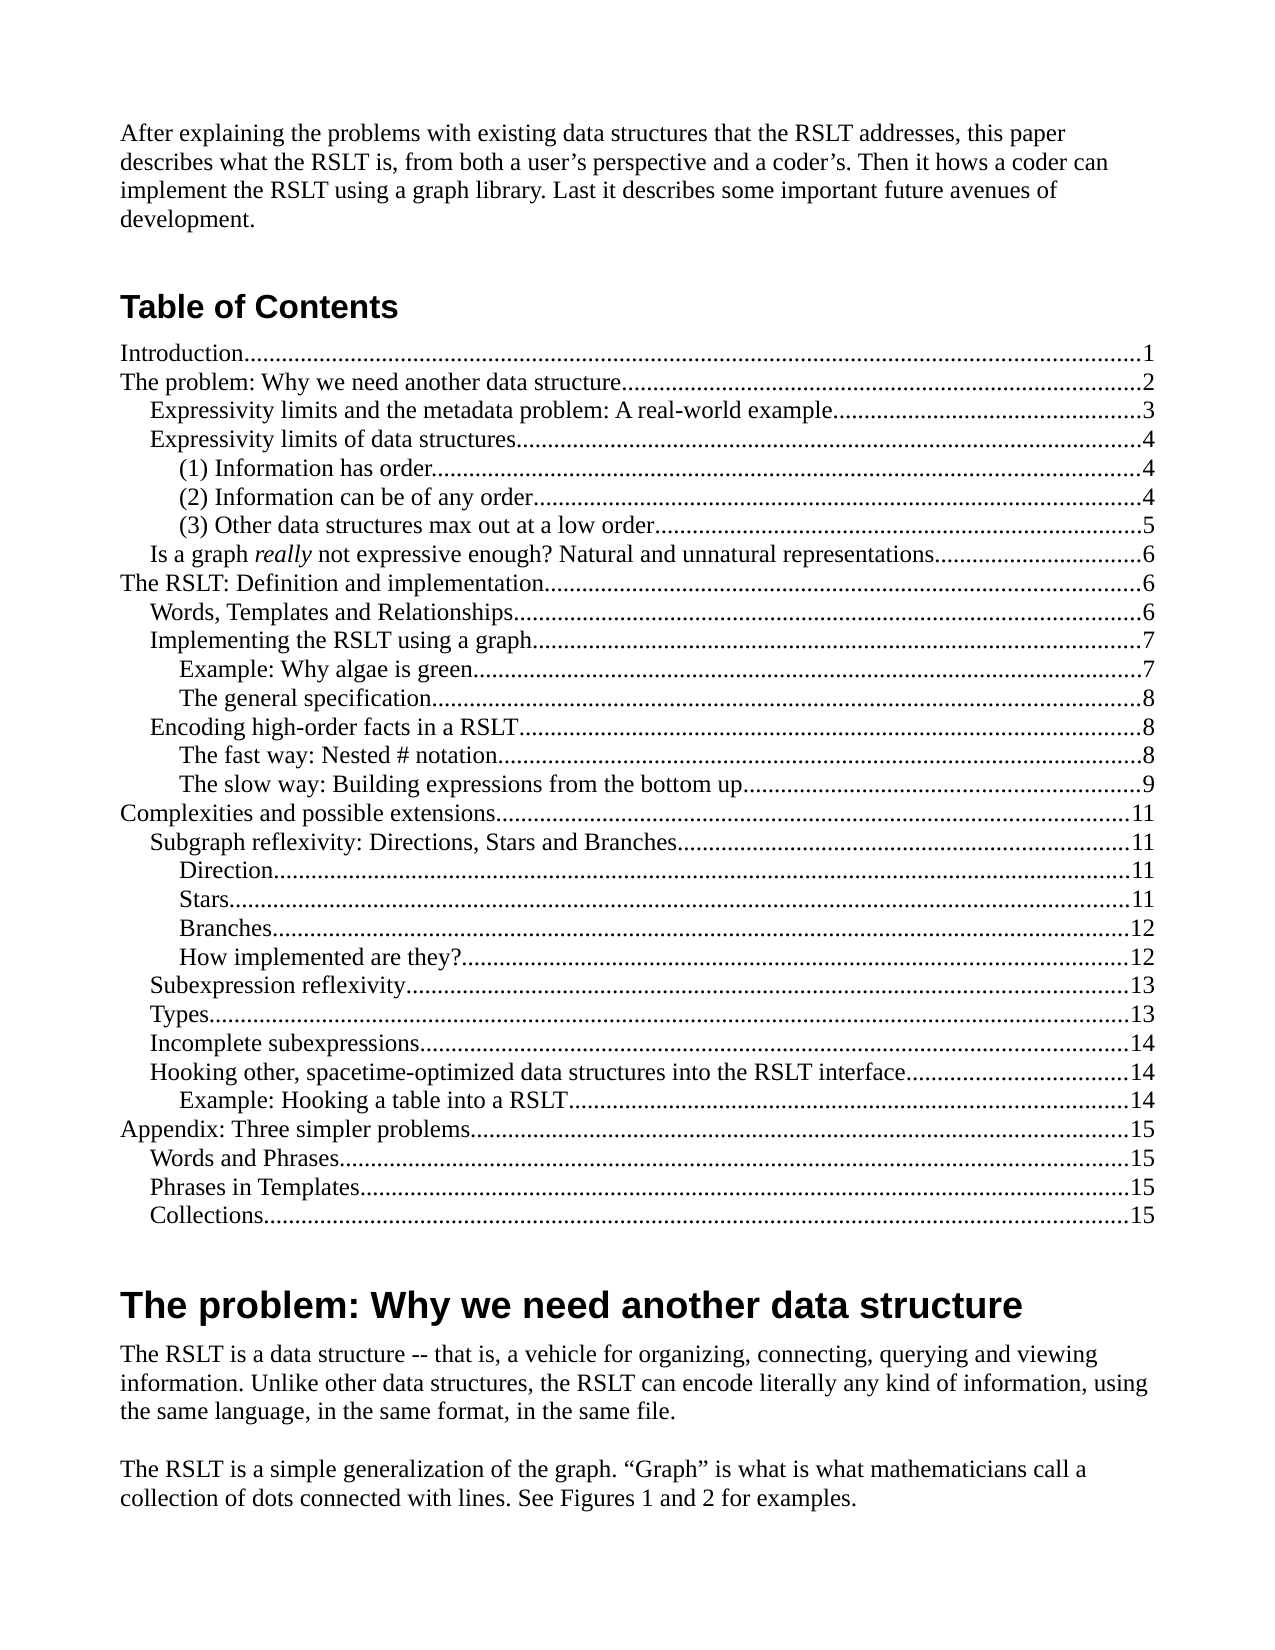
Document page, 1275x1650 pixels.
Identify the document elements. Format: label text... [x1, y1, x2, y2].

text The RSLT is a simple generalization of the graph. “Graph” is what is what mathematicians call a collection of dots connected with lines. See Figures 1 and 2 for examples. [120, 1454, 1155, 1511]
text Incomplete subexpressions 14 [149, 1028, 1155, 1057]
text The problem: Why we need another data structure 2 [120, 367, 1155, 395]
text Types 13 [149, 999, 1155, 1028]
text Encoding high-order facts in a RSLT 8 [149, 712, 1155, 740]
text Hooking other, spacetime-optimized data structures into the RSLT interface 14 [149, 1057, 1155, 1085]
text Branches 12 [179, 913, 1155, 942]
text Collections 15 [149, 1200, 1155, 1229]
text (2) Information can be of any order 4 [179, 482, 1155, 510]
text The RSLT is a data structure -- that is, a vehicle for organizing, connecting, querying and viewing information. Unlike other data structures, the RSLT can encode literally any kind of information, using the same language, in the same format, in the same file. [120, 1339, 1155, 1425]
text After explaining the problems with existing data structures that the RSLT addresses, this paper describes what the RSLT is, from both a user’s perspective and a coder’s. Then it hows a coder can implement the RSLT using a graph library. Last it describes some important future avenues of development. [120, 118, 1155, 233]
text Words, Templates and Relationships 6 [149, 597, 1155, 625]
text Example: Hooking a table into a RSLT 14 [179, 1085, 1155, 1114]
subtitle The problem: Why we need another data structure [120, 1283, 1155, 1326]
text Phrases in Templates 15 [149, 1172, 1155, 1200]
text (3) Other data structures max out at a low order 5 [179, 510, 1155, 539]
text How implemented are they? 12 [179, 942, 1155, 970]
text The general specification 8 [179, 683, 1155, 712]
text The slow way: Building expressions from the bottom up 9 [179, 769, 1155, 798]
text Expressivity limits of data structures 4 [149, 424, 1155, 453]
text Subgraph reflexivity: Directions, Stars and Branches 11 [149, 827, 1155, 855]
text Implementing the RSLT using a graph 7 [149, 625, 1155, 654]
text Stars 11 [179, 884, 1155, 913]
text The RSLT: Definition and implementation 6 [120, 568, 1155, 597]
text Is a graph really not expressive enough? Natural and unnatural representations. 6 [149, 539, 1155, 568]
text Introduction 1 [120, 338, 1155, 367]
text Appendix: Three simpler problems 15 [120, 1114, 1155, 1143]
text Complexities and possible extensions 11 [120, 798, 1155, 827]
subtitle Table of Contents [120, 287, 1155, 325]
text Subexpression reflexivity 13 [149, 970, 1155, 999]
text Words and Phrases 15 [149, 1143, 1155, 1172]
text The fast way: Nested # notation 8 [179, 740, 1155, 769]
text Expressivity limits and the metadata problem: A real-world example 3 [149, 395, 1155, 424]
text (1) Information has order. 4 [179, 453, 1155, 482]
text Direction 11 [179, 855, 1155, 884]
text Example: Why algae is green 7 [179, 654, 1155, 683]
